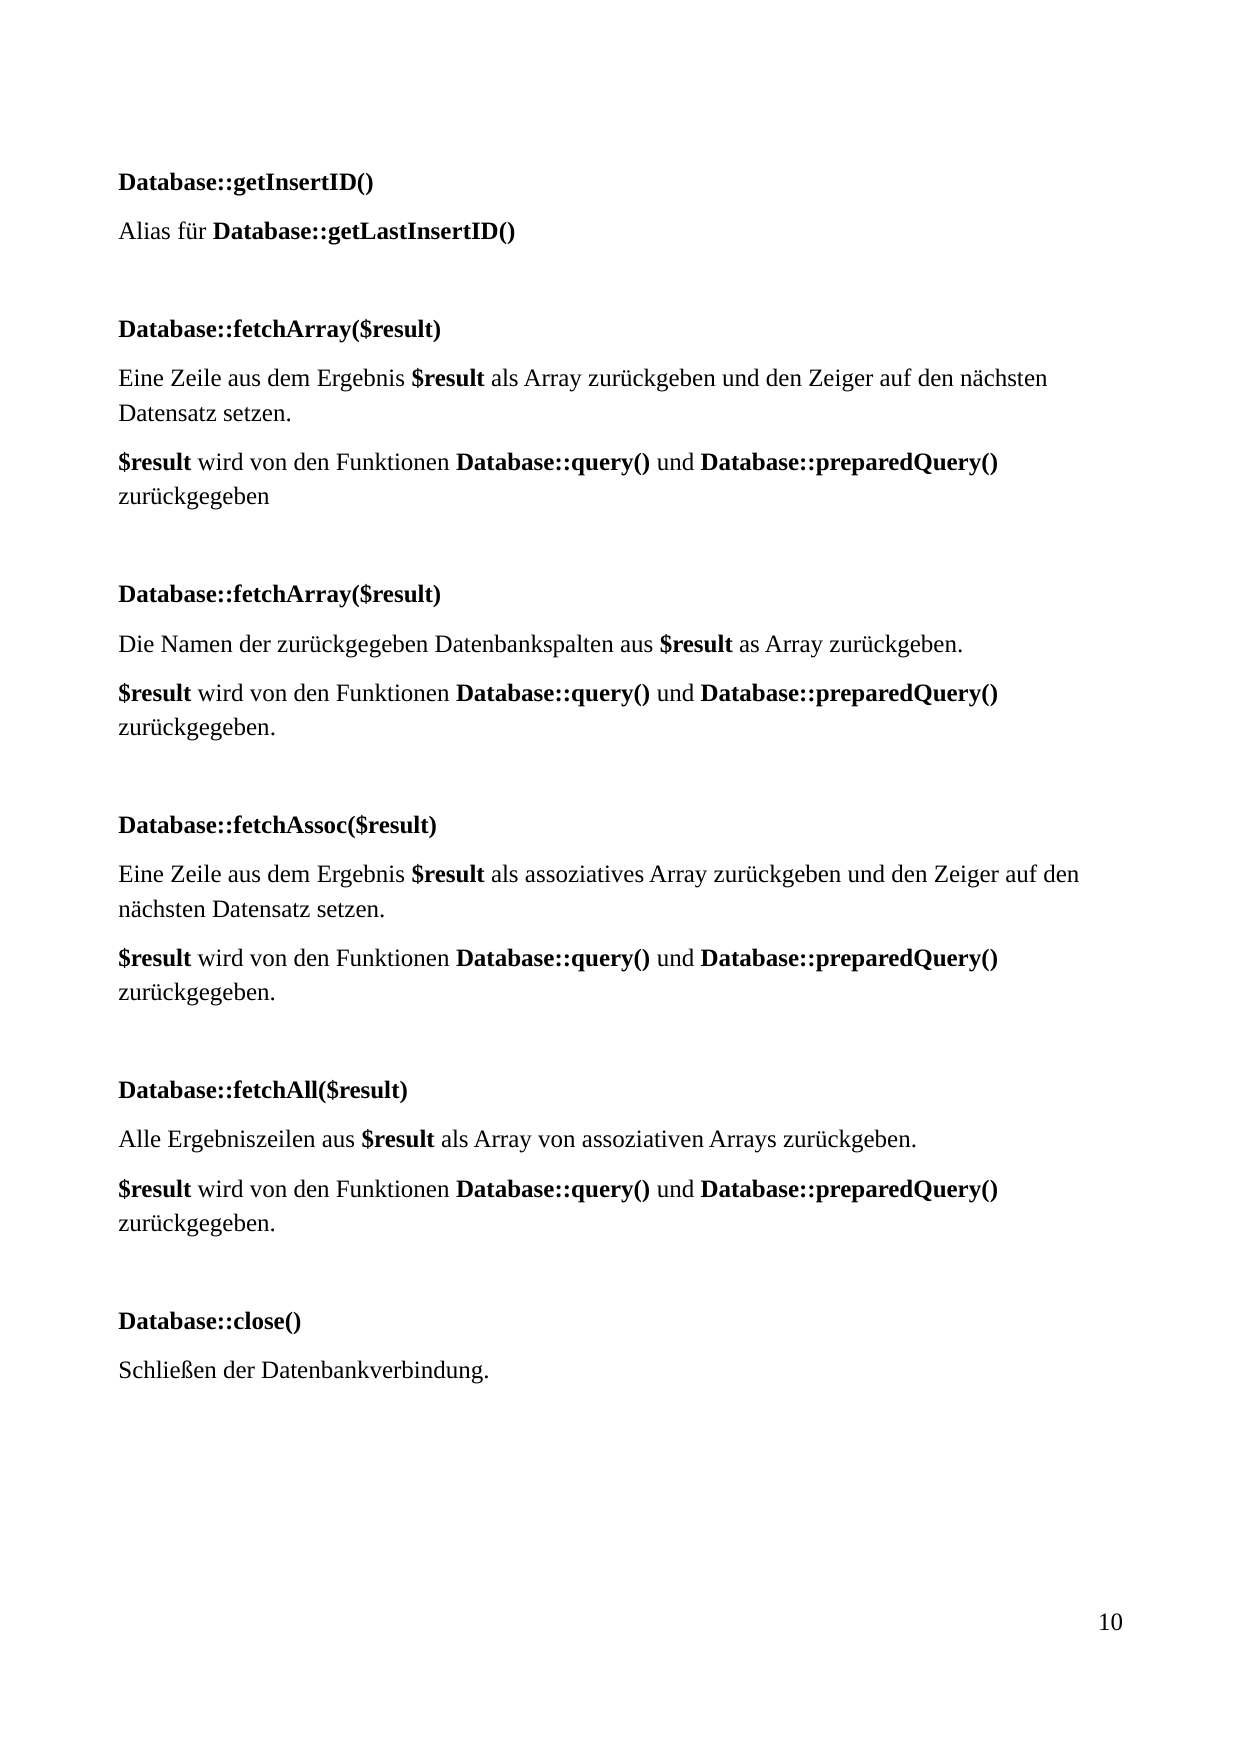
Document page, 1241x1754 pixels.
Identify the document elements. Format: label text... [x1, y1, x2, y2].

text $result wird von den Funktionen Database::query() und Database::preparedQuery() zurückgegeben. [118, 678, 1123, 741]
text Schließen der Datenbankverbindung. [118, 1355, 1123, 1384]
text Database::fetchArray($result) [118, 314, 1123, 343]
text $result wird von den Funktionen Database::query() und Database::preparedQuery() zurückgegeben. [118, 943, 1123, 1006]
text Alias für Database::getLastInsertID() [118, 216, 1123, 245]
text Database::close() [118, 1306, 1123, 1335]
text Alle Ergebniszeilen aus $result als Array von assoziativen Arrays zurückgeben. [118, 1124, 1123, 1153]
text Die Namen der zurückgegeben Datenbankspalten aus $result as Array zurückgeben. [118, 629, 1123, 657]
text Database::fetchAssoc($result) [118, 810, 1123, 839]
text Database::fetchArray($result) [118, 579, 1123, 608]
text Database::getInsertID() [118, 167, 1123, 196]
text Eine Zeile aus dem Ergebnis $result als Array zurückgeben und den Zeiger auf den nächsten Datensatz setzen. [118, 363, 1123, 427]
text Database::fetchAll($result) [118, 1076, 1123, 1104]
text $result wird von den Funktionen Database::query() und Database::preparedQuery() zurückgegeben [118, 447, 1123, 510]
text Eine Zeile aus dem Ergebnis $result als assoziatives Array zurückgeben und den Zeiger auf den nächsten Datensatz setzen. [118, 859, 1123, 923]
text $result wird von den Funktionen Database::query() und Database::preparedQuery() zurückgegeben. [118, 1174, 1123, 1237]
